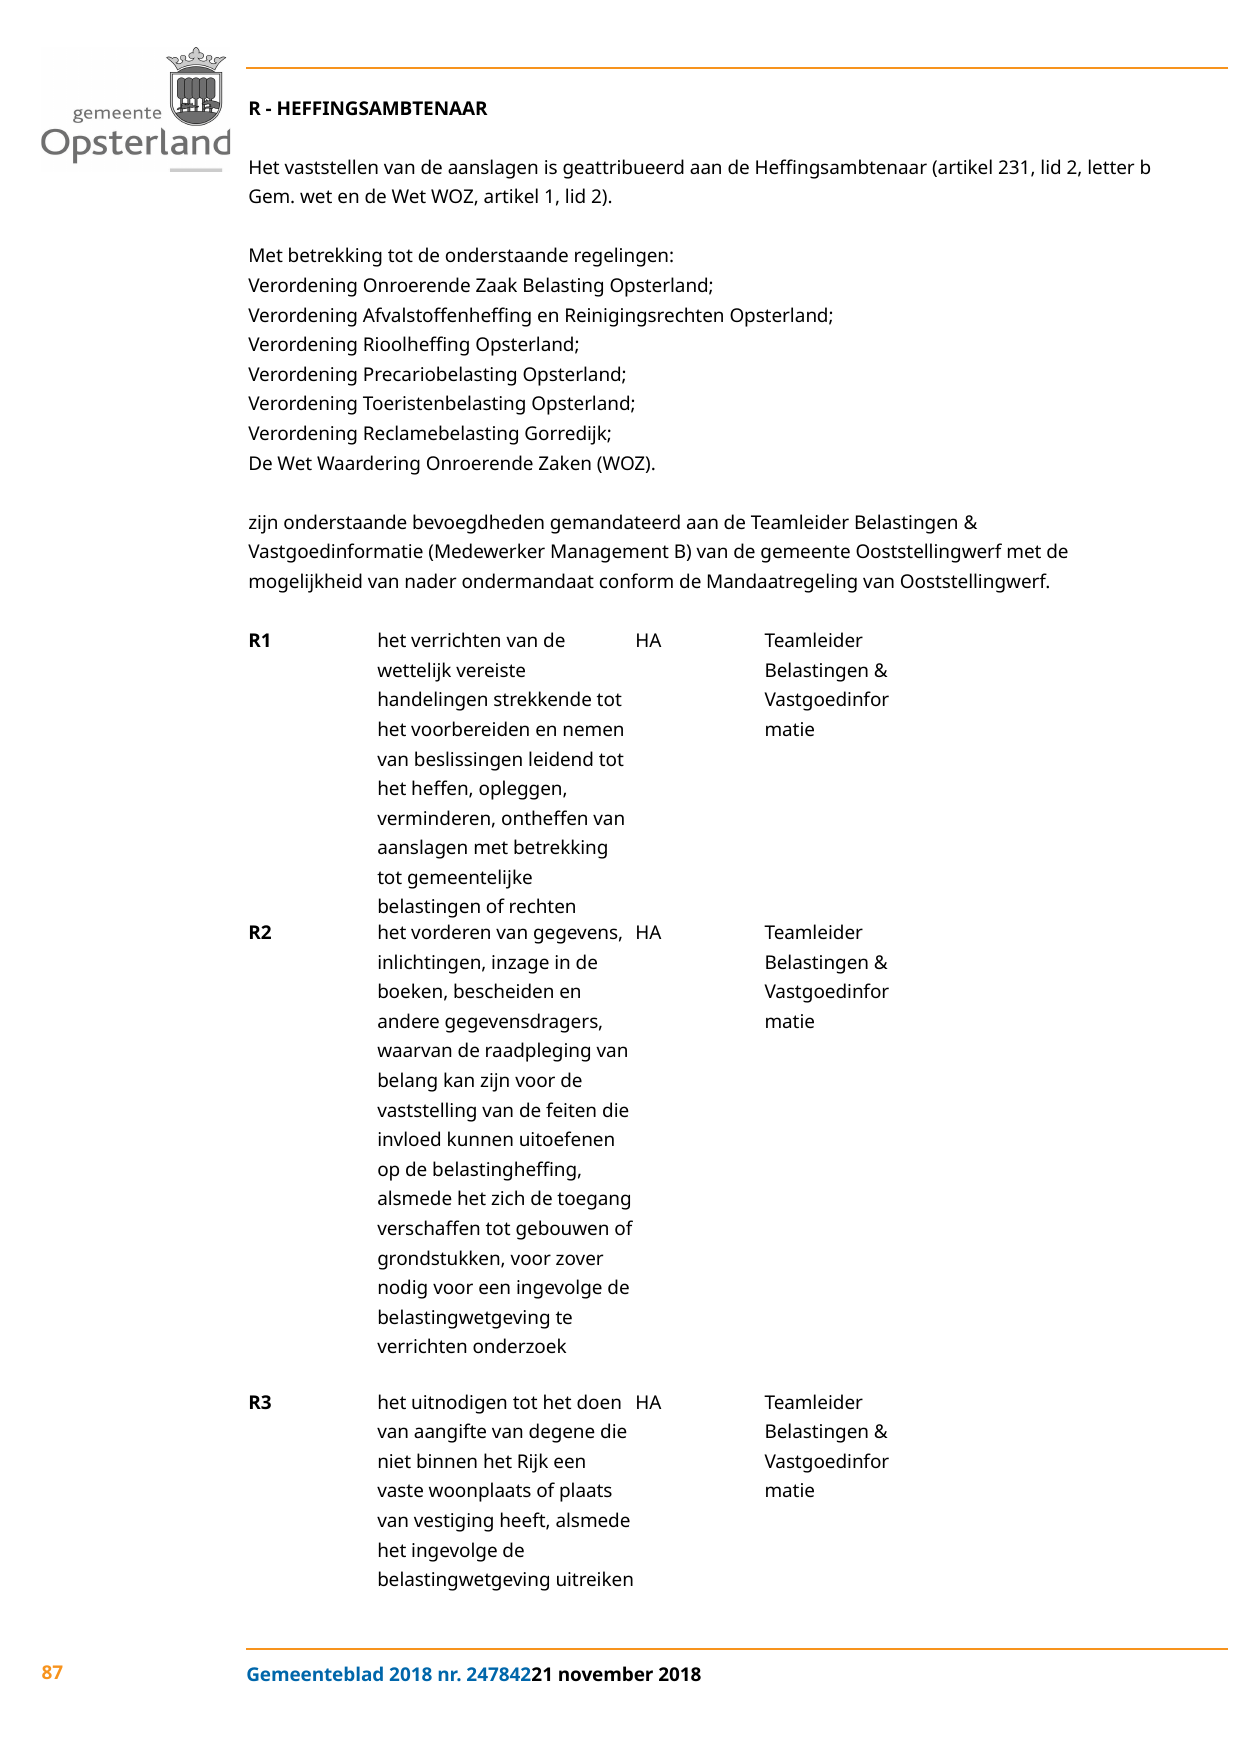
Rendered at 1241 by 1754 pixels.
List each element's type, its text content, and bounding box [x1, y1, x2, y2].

table_cell HA [635, 919, 764, 1389]
table_header [1023, 628, 1152, 919]
table_cell [894, 919, 1022, 1389]
table_cell [1023, 1389, 1152, 1592]
text Verordening Reclamebelasting Gorredijk; [248, 420, 1152, 446]
table_cell Teamleider Belastingen & Vastgoedinformatie [764, 1389, 893, 1592]
text De Wet Waardering Onroerende Zaken (WOZ). [248, 450, 1152, 476]
table_cell R3 [248, 1389, 377, 1592]
table_header Teamleider Belastingen & Vastgoedinformatie [764, 628, 893, 919]
table_header R1 [248, 628, 377, 919]
text Verordening Precariobelasting Opsterland; [248, 361, 1152, 387]
table_header HA [635, 628, 764, 919]
table_header [894, 628, 1022, 919]
table_header het verrichten van de wettelijk vereiste handelingen strekkende tot het voorbereiden en nemen van beslissingen leidend tot het heffen, opleggen, verminderen, ontheffen van aanslagen met betrekking tot gemeentelijke belastingen of rechten [377, 628, 635, 919]
text R - HEFFINGSAMBTENAAR [248, 95, 1152, 121]
text zijn onderstaande bevoegdheden gemandateerd aan de Teamleider Belastingen & Vastgoedinformatie (Medewerker Management B) van de gemeente Ooststellingwerf met de mogelijkheid van nader ondermandaat conform de Mandaatregeling van Ooststellingwerf. [248, 509, 1152, 594]
text Verordening Onroerende Zaak Belasting Opsterland; [248, 272, 1152, 298]
text Verordening Toeristenbelasting Opsterland; [248, 391, 1152, 416]
text Verordening Afvalstoffenheffing en Reinigingsrechten Opsterland; [248, 302, 1152, 328]
table_cell [1023, 919, 1152, 1389]
table_cell R2 [248, 919, 377, 1389]
table_cell [894, 1389, 1022, 1592]
picture [41, 47, 231, 172]
table_cell het vorderen van gegevens, inlichtingen, inzage in de boeken, bescheiden en andere gegevensdragers, waarvan de raadpleging van belang kan zijn voor de vaststelling van de feiten die invloed kunnen uitoefenen op de belastingheffing, alsmede het zich de toegang verschaffen tot gebouwen of grondstukken, voor zover nodig voor een ingevolge de belastingwetgeving te verrichten onderzoek [377, 919, 635, 1389]
text Het vaststellen van de aanslagen is geattribueerd aan de Heffingsambtenaar (artikel 231, lid 2, letter b Gem. wet en de Wet WOZ, artikel 1, lid 2). [248, 154, 1152, 209]
table_cell het uitnodigen tot het doen van aangifte van degene die niet binnen het Rijk een vaste woonplaats of plaats van vestiging heeft, alsmede het ingevolge de belastingwetgeving uitreiken [377, 1389, 635, 1592]
table_cell HA [635, 1389, 764, 1592]
table_cell Teamleider Belastingen & Vastgoedinformatie [764, 919, 893, 1389]
text Met betrekking tot de onderstaande regelingen: [248, 243, 1152, 268]
text Verordening Rioolheffing Opsterland; [248, 331, 1152, 357]
